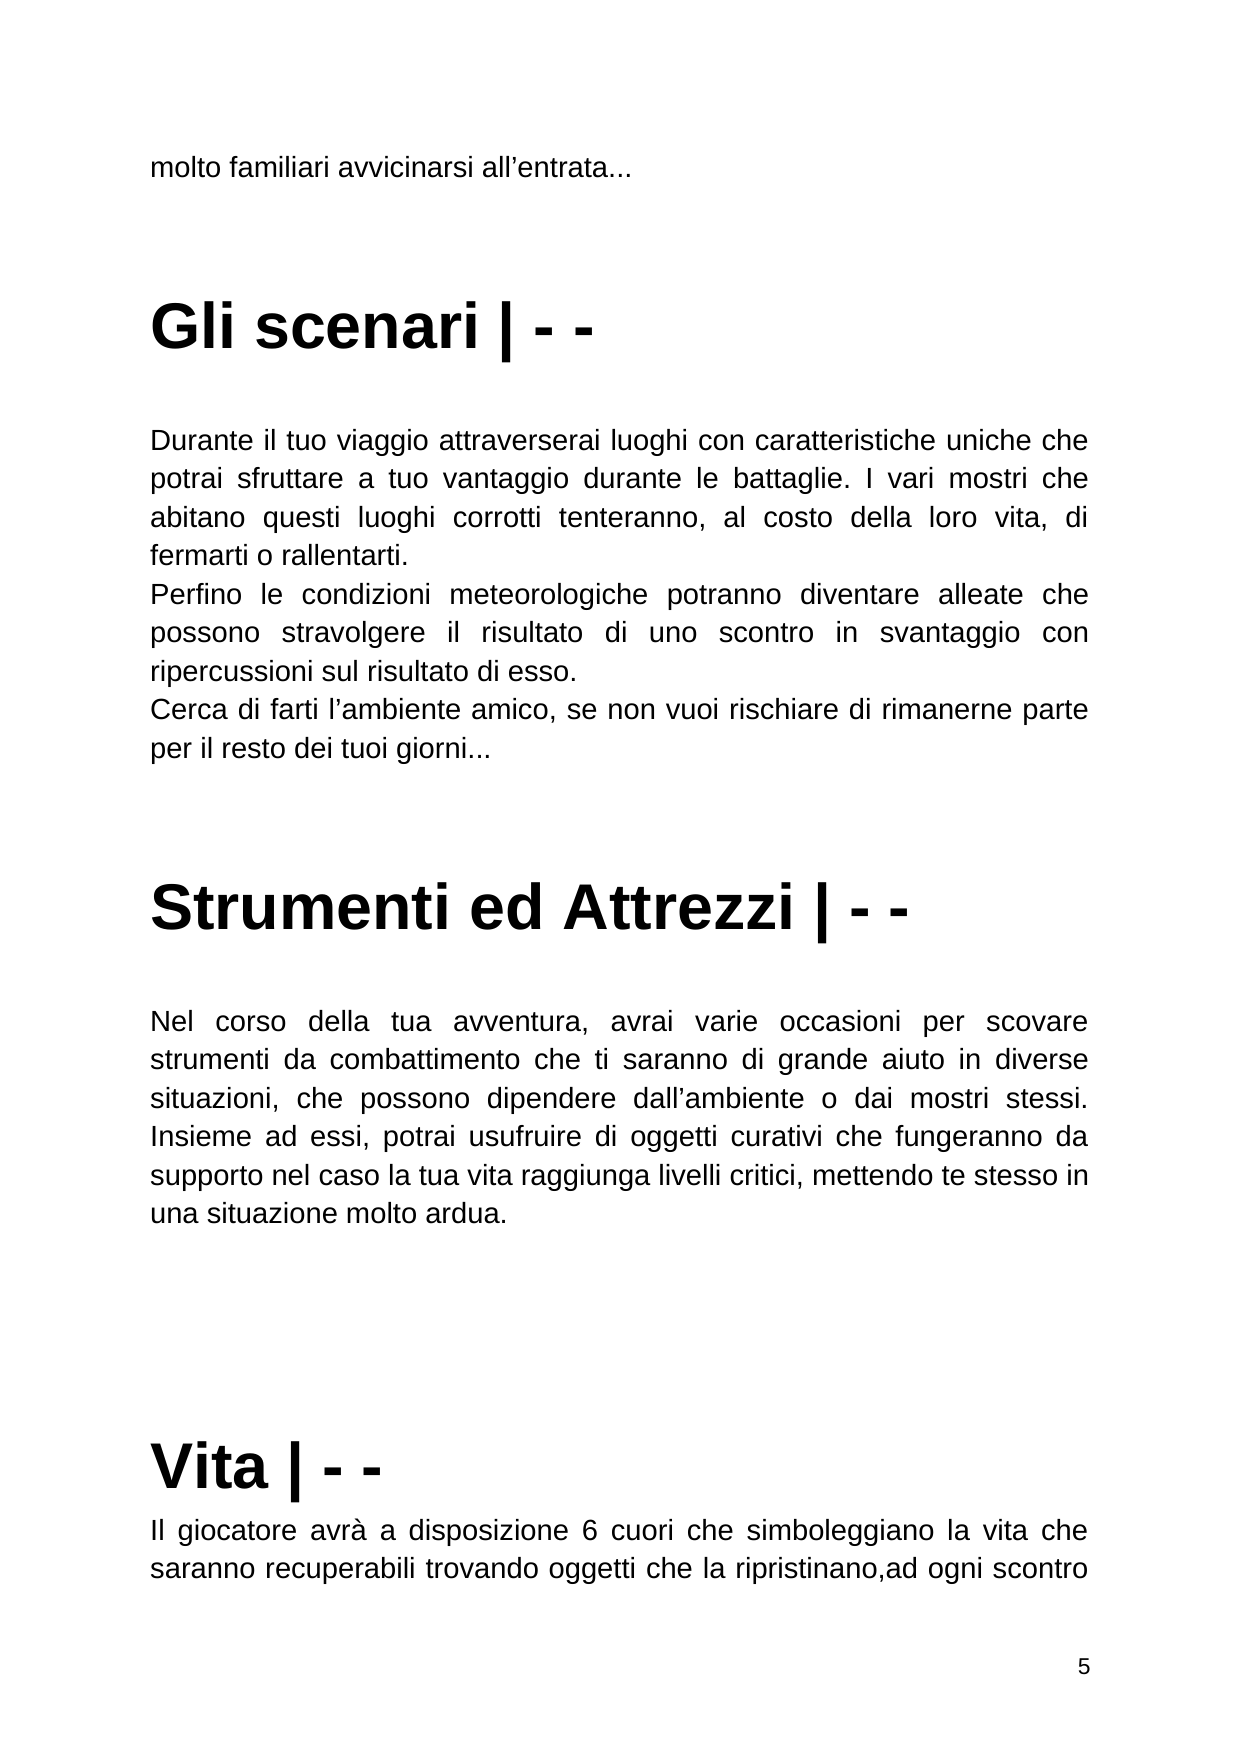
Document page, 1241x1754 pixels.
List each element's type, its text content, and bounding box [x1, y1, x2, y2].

text Cerca di farti l’ambiente amico, se non vuoi rischiare di rimanerne parte per il resto dei tuoi giorni... [150, 692, 1090, 764]
text Vita | - - [150, 1427, 1090, 1502]
text molto familiari avvicinarsi all’entrata... [150, 150, 1090, 183]
text Strumenti ed Attrezzi | - - [150, 869, 1090, 943]
text Gli scenari | - - [150, 288, 1090, 362]
text Il giocatore avrà a disposizione 6 cuori che simboleggiano la vita che saranno recuperabili trovando oggetti che la ripristinano,ad ogni scontro [150, 1513, 1090, 1585]
text Perfino le condizioni meteorologiche potranno diventare alleate che possono stravolgere il risultato di uno scontro in svantaggio con ripercussioni sul risultato di esso. [150, 577, 1090, 687]
text Nel corso della tua avventura, avrai varie occasioni per scovare strumenti da combattimento che ti saranno di grande aiuto in diverse situazioni, che possono dipendere dall’ambiente o dai mostri stessi. Insieme ad essi, potrai usufruire di oggetti curativi che fungeranno da supporto nel caso la tua vita raggiunga livelli critici, mettendo te stesso in una situazione molto ardua. [150, 1003, 1090, 1230]
text Durante il tuo viaggio attraverserai luoghi con caratteristiche uniche che potrai sfruttare a tuo vantaggio durante le battaglie. I vari mostri che abitano questi luoghi corrotti tenteranno, al costo della loro vita, di fermarti o rallentarti. [150, 423, 1090, 572]
